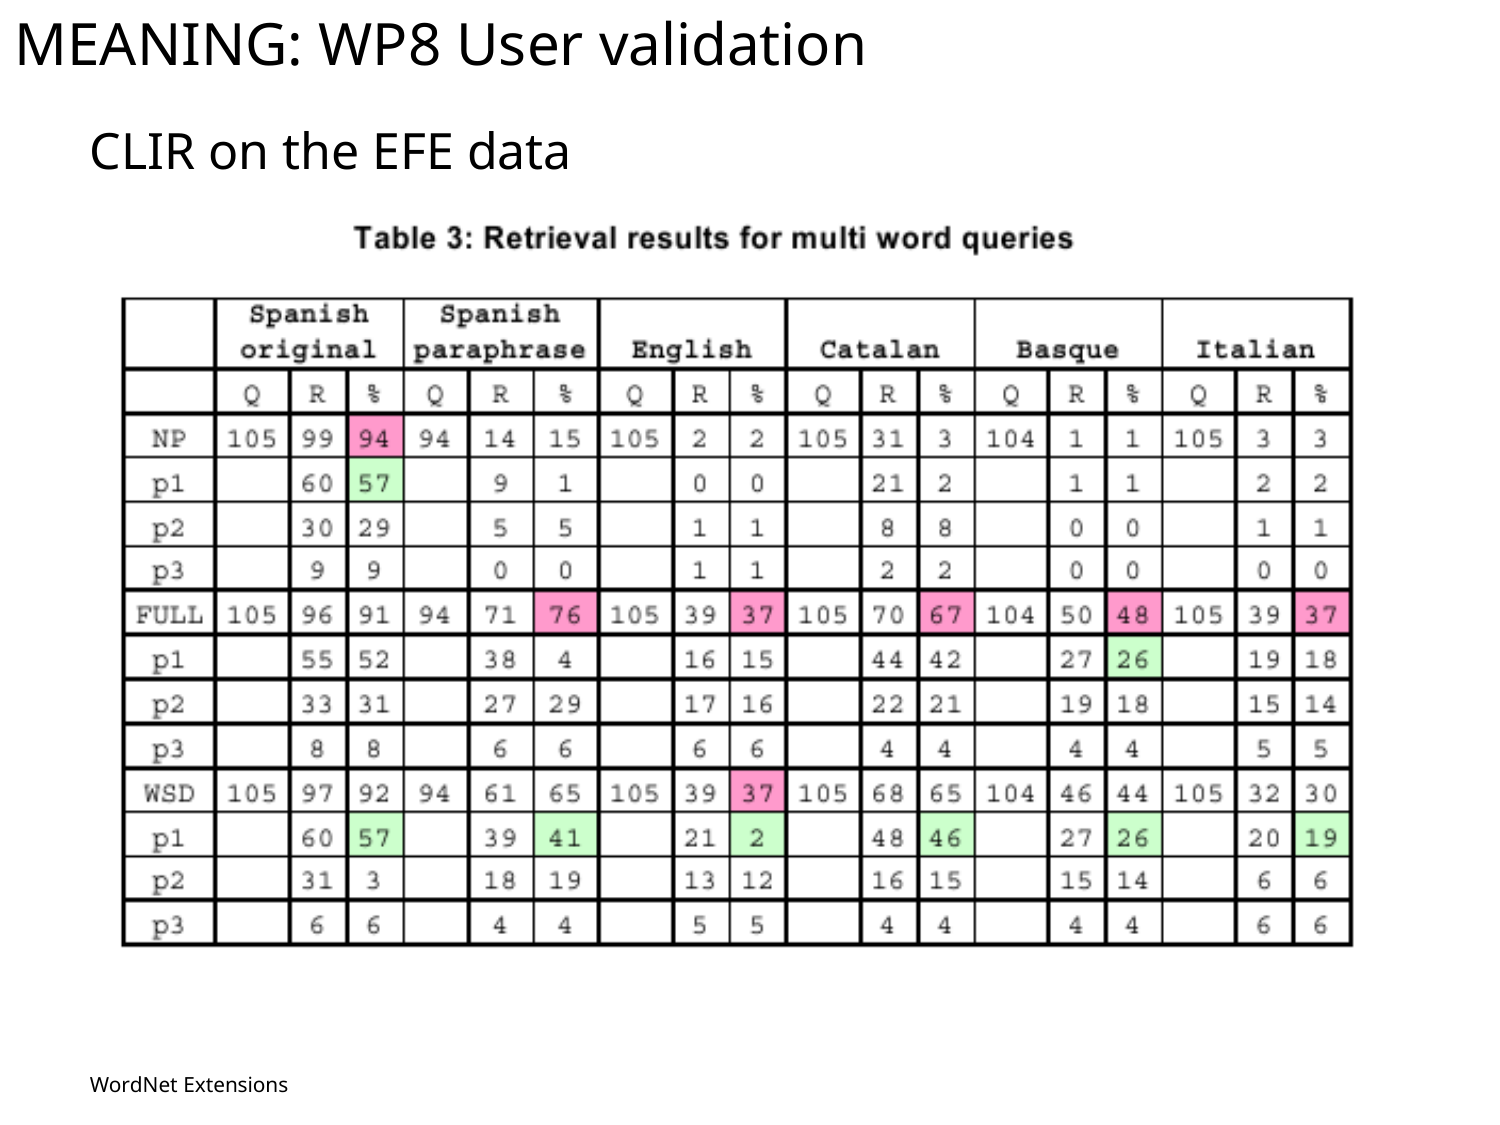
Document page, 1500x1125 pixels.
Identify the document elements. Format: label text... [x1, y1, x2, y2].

list CLIR on the EFE data [75, 112, 1438, 1001]
title MEANING: WP8 User validation [0, 0, 1500, 86]
picture [73, 200, 1409, 992]
